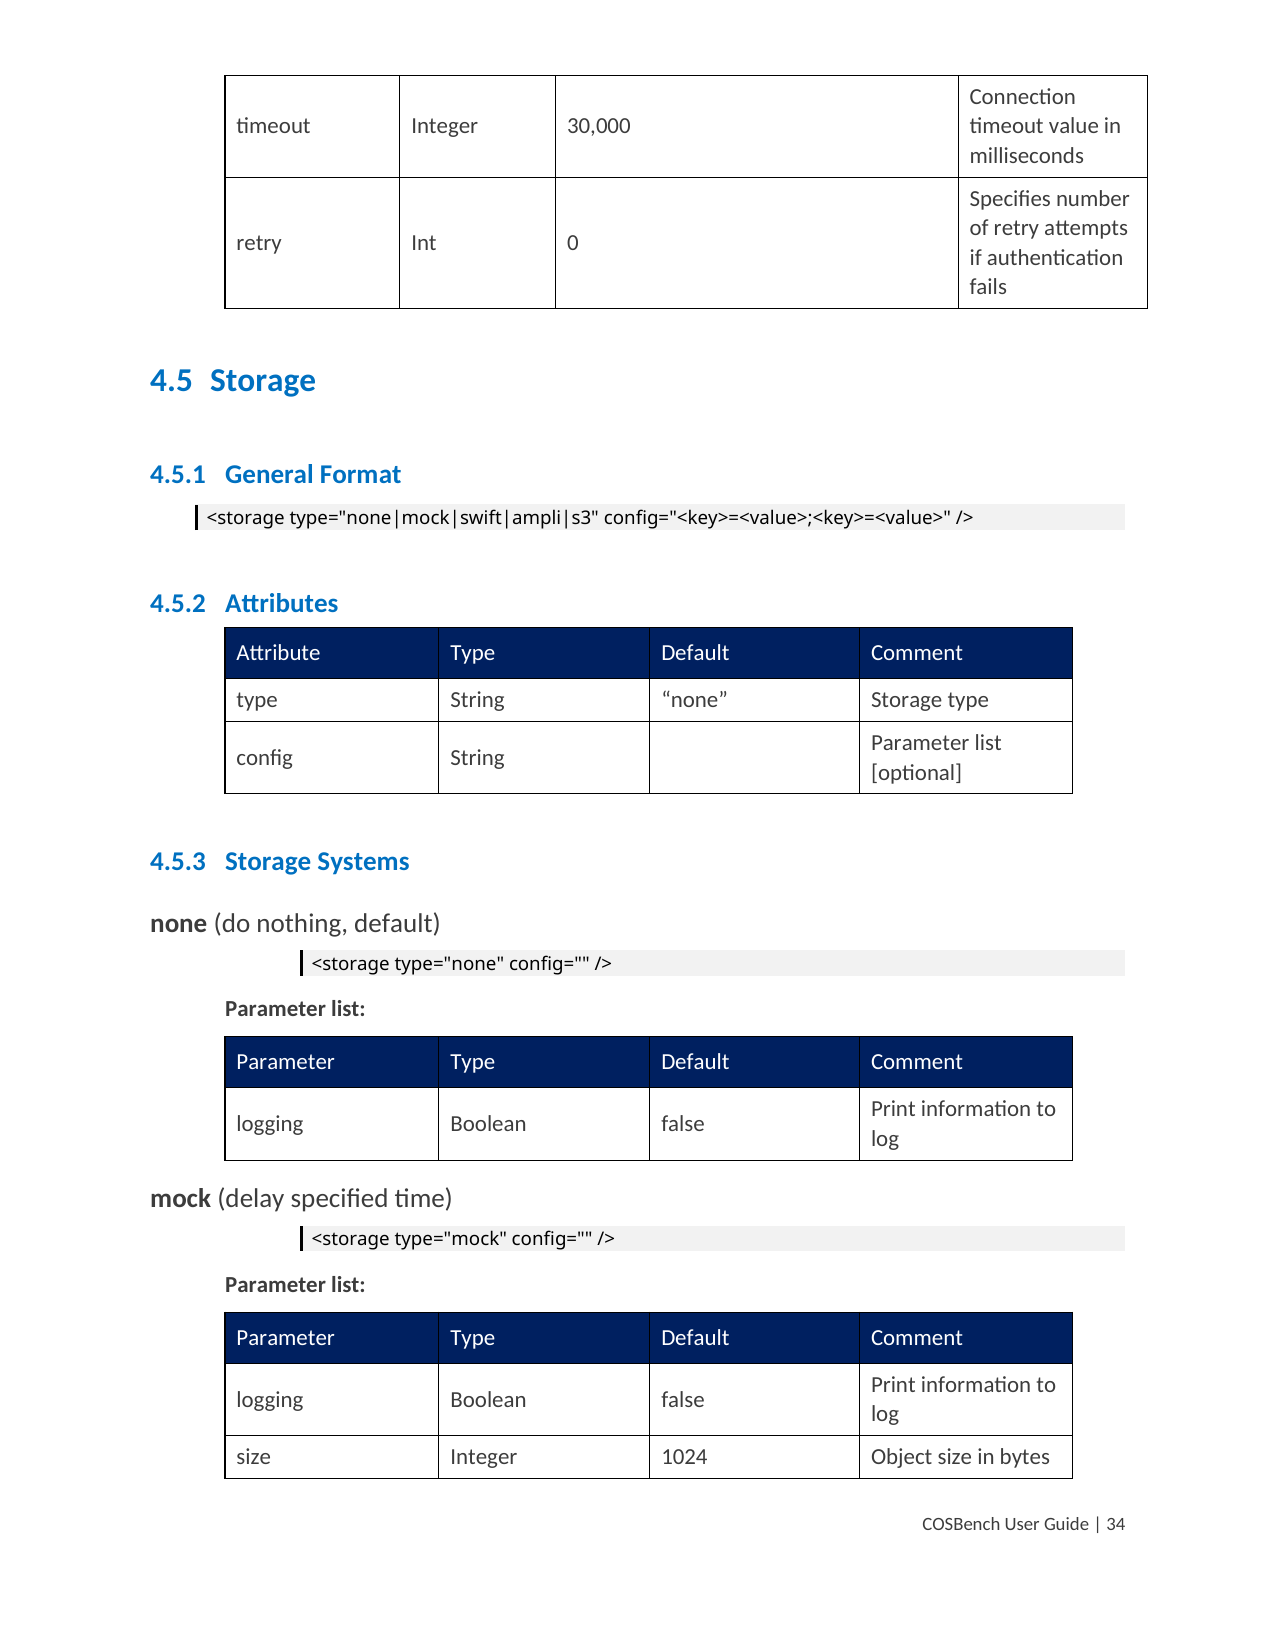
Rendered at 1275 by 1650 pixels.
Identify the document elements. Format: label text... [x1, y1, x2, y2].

subtitle General Format [150, 457, 1125, 491]
table_cell [650, 722, 859, 793]
table_cell Print information to log [860, 1088, 1072, 1159]
subtitle none (do nothing, default) [150, 906, 1125, 939]
table_cell timeout [226, 76, 399, 177]
table_cell “none” [650, 679, 859, 721]
text <storage type="mock" config="" /> [303, 1226, 1125, 1251]
table_cell false [650, 1088, 859, 1159]
table_cell 30,000 [556, 76, 958, 177]
table_header Comment [860, 628, 1072, 678]
table_cell Parameter list [optional] [860, 722, 1072, 793]
table_header Attribute [226, 628, 438, 678]
table_cell Integer [439, 1436, 649, 1478]
table_cell Boolean [439, 1088, 649, 1159]
text Parameter list: [225, 1270, 1125, 1298]
table_cell Int [400, 178, 555, 307]
table_cell Object size in bytes [860, 1436, 1072, 1478]
table_cell Storage type [860, 679, 1072, 721]
table_cell type [226, 679, 438, 721]
table_header Type [439, 1313, 649, 1363]
subtitle Storage Systems [150, 844, 1125, 877]
table_cell logging [226, 1088, 438, 1159]
subtitle mock (delay specified time) [150, 1181, 1125, 1214]
table_header Parameter [226, 1313, 438, 1363]
table_cell 0 [556, 178, 958, 307]
table_header Parameter [226, 1037, 438, 1087]
text <storage type="none" config="" /> [303, 950, 1125, 976]
table_cell Specifies number of retry attempts if authentication fails [959, 178, 1147, 307]
table_cell Boolean [439, 1364, 649, 1435]
table_header Type [439, 1037, 649, 1087]
table_cell String [439, 722, 649, 793]
table_cell retry [226, 178, 399, 307]
table_cell Integer [400, 76, 555, 177]
table_cell Connection timeout value in milliseconds [959, 76, 1147, 177]
table_header Default [650, 628, 859, 678]
table_cell size [226, 1436, 438, 1478]
table_header Default [650, 1037, 859, 1087]
table_cell config [226, 722, 438, 793]
text <storage type="none|mock|swift|ampli|s3" config="<key>=<value>;<key>=<value>" /> [195, 504, 1125, 530]
table_cell false [650, 1364, 859, 1435]
table_header Comment [860, 1037, 1072, 1087]
subtitle Attributes [150, 586, 1125, 619]
table_header Comment [860, 1313, 1072, 1363]
text Parameter list: [225, 994, 1125, 1022]
table_cell String [439, 679, 649, 721]
table_header Default [650, 1313, 859, 1363]
subtitle Storage [150, 358, 1125, 399]
table_header Type [439, 628, 649, 678]
table_cell 1024 [650, 1436, 859, 1478]
table_cell Print information to log [860, 1364, 1072, 1435]
table_cell logging [226, 1364, 438, 1435]
